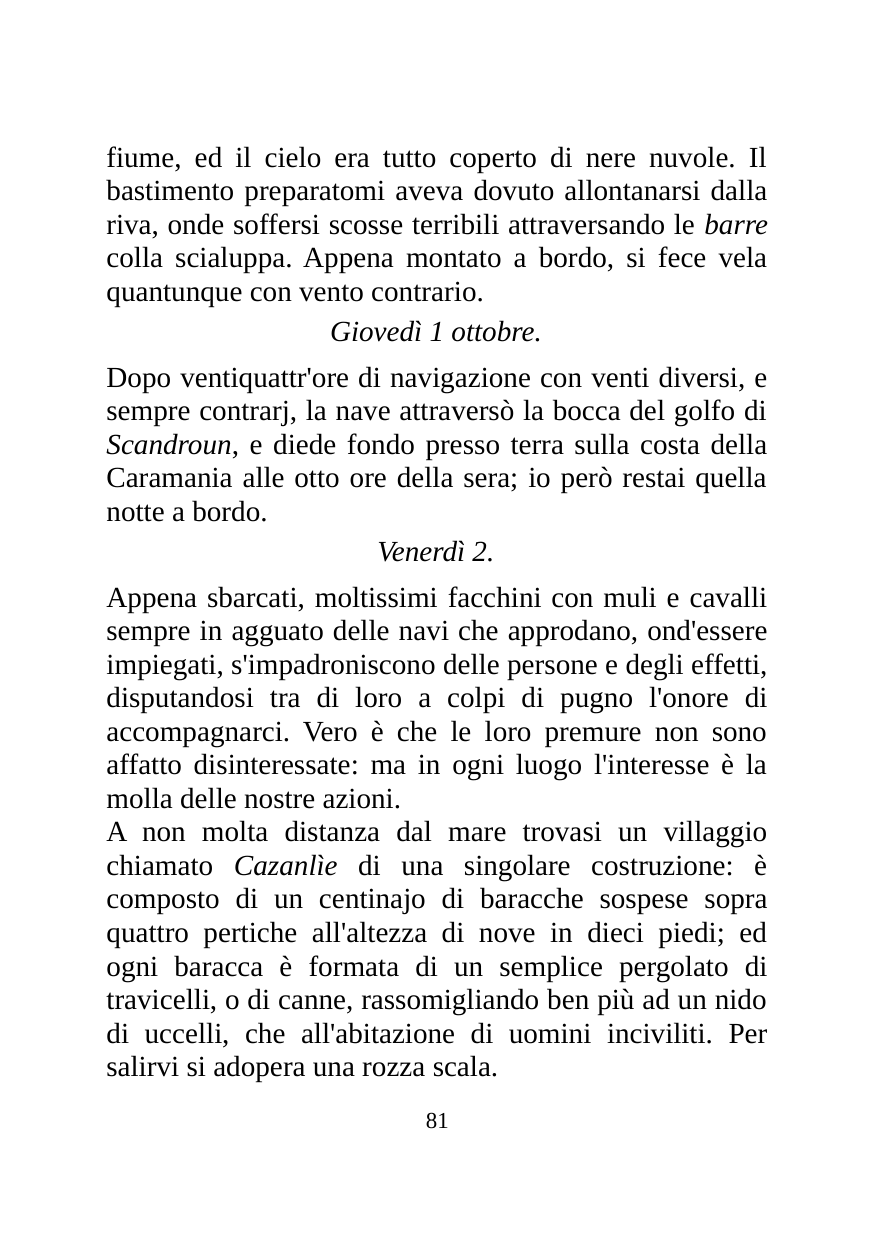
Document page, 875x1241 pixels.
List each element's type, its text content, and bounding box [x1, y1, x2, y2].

subtitle Venerdì 2. [106, 534, 768, 567]
text Dopo ventiquattr'ore di navigazione con venti diversi, e sempre contrarj, la nave attraversò la bocca del golfo di Scandroun, e diede fondo presso terra sulla costa della Caramania alle otto ore della sera; io però restai quella notte a bordo. [106, 360, 768, 527]
text fiume, ed il cielo era tutto coperto di nere nuvole. Il bastimento preparatomi aveva dovuto allontanarsi dalla riva, onde soffersi scosse terribili attraversando le barre colla scialuppa. Appena montato a bordo, si fece vela quantunque con vento contrario. [106, 140, 768, 307]
text A non molta distanza dal mare trovasi un villaggio chiamato Cazanlìe di una singolare costruzione: è composto di un centinajo di baracche sospese sopra quattro pertiche all'altezza di nove in dieci piedi; ed ogni baracca è formata di un semplice pergolato di travicelli, o di canne, rassomigliando ben più ad un nido di uccelli, che all'abitazione di uomini inciviliti. Per salirvi si adopera una rozza scala. [106, 814, 768, 1083]
subtitle Giovedì 1 ottobre. [106, 314, 768, 347]
text Appena sbarcati, moltissimi facchini con muli e cavalli sempre in agguato delle navi che approdano, ond'essere impiegati, s'impadroniscono delle persone e degli effetti, disputandosi tra di loro a colpi di pugno l'onore di accompagnarci. Vero è che le loro premure non sono affatto disinteressate: ma in ogni luogo l'interesse è la molla delle nostre azioni. [106, 580, 768, 814]
